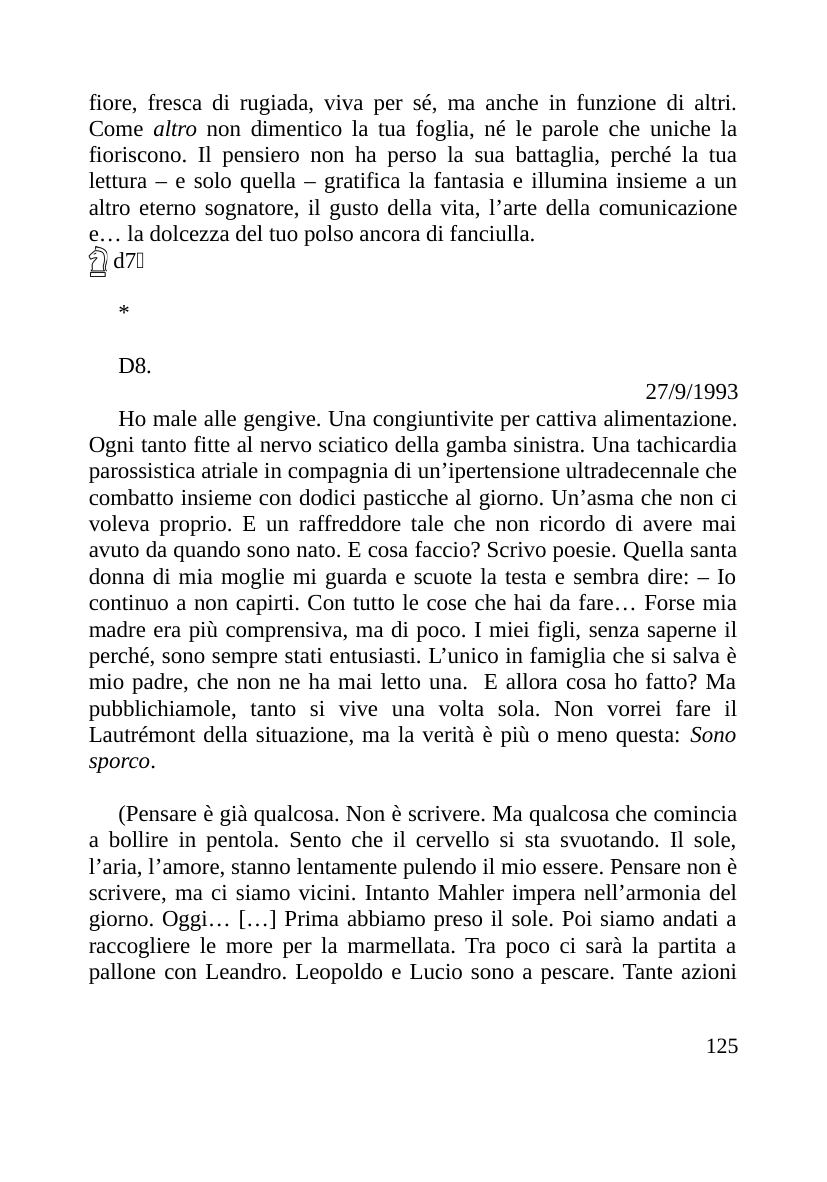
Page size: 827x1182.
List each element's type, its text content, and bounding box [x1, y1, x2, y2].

text fiore, fresca di rugiada, viva per sé, ma anche in funzione di altri. Come altro non dimentico la tua foglia, né le parole che uniche la fioriscono. Il pensiero non ha perso la sua battaglia, perché la tua lettura – e solo quella – gratifica la fantasia e illumina insieme a un altro eterno sognatore, il gusto della vita, l’arte della comunicazione e… la dolcezza del tuo polso ancora di fanciulla. [88, 88, 738, 247]
text d7g [108, 247, 738, 273]
text D8. [88, 352, 738, 378]
text * [88, 299, 738, 326]
text 27/9/1993 [88, 378, 738, 405]
text Ho male alle gengive. Una congiuntivite per cattiva alimentazione. Ogni tanto fitte al nervo sciatico della gamba sinistra. Una tachicardia parossistica atriale in compagnia di un’ipertensione ultradecennale che combatto insieme con dodici pasticche al giorno. Un’asma che non ci voleva proprio. E un raffreddore tale che non ricordo di avere mai avuto da quando sono nato. E cosa faccio? Scrivo poesie. Quella santa donna di mia moglie mi guarda e scuote la testa e sembra dire: – Io continuo a non capirti. Con tutto le cose che hai da fare… Forse mia madre era più comprensiva, ma di poco. I miei figli, senza saperne il perché, sono sempre stati entusiasti. L’unico in famiglia che si salva è mio padre, che non ne ha mai letto una. E allora cosa ho fatto? Ma pubblichiamole, tanto si vive una volta sola. Non vorrei fare il Lautrémont della situazione, ma la verità è più o meno questa: Sono sporco. [88, 405, 738, 774]
picture [88, 246, 108, 277]
text (Pensare è già qualcosa. Non è scrivere. Ma qualcosa che comincia a bollire in pentola. Sento che il cervello si sta svuotando. Il sole, l’aria, l’amore, stanno lentamente pulendo il mio essere. Pensare non è scrivere, ma ci siamo vicini. Intanto Mahler impera nell’armonia del giorno. Oggi… […] Prima abbiamo preso il sole. Poi siamo andati a raccogliere le more per la marmellata. Tra poco ci sarà la partita a pallone con Leandro. Leopoldo e Lucio sono a pescare. Tante azioni [88, 800, 738, 984]
